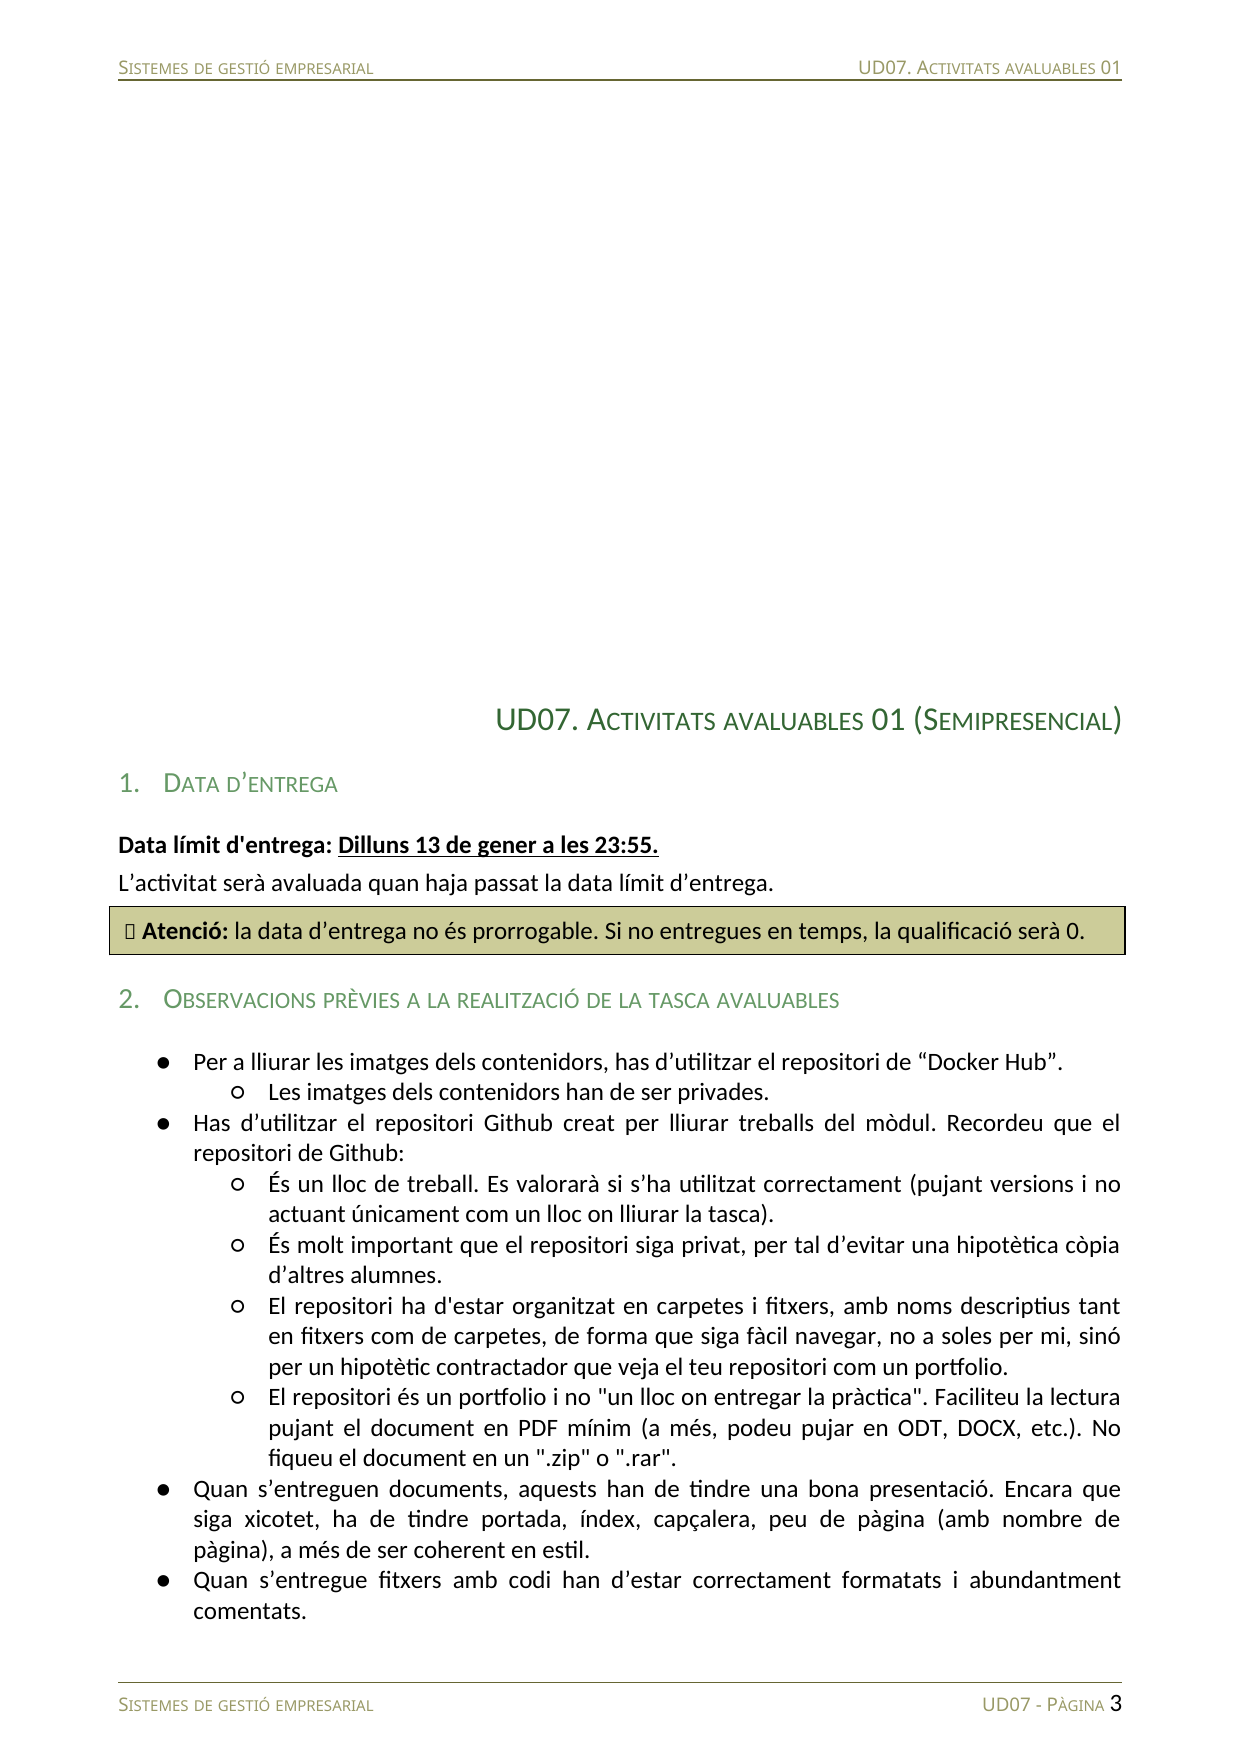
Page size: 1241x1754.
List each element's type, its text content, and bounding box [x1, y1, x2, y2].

text UD07. Activitats avaluables 01 (Semipresencial) [118, 698, 1122, 739]
subtitle Observacions prèvies a la realització de la tasca avaluables [118, 980, 1122, 1016]
list El repositori és un portfolio i no "un lloc on entregar la pràctica". Faciliteu la lectura pujant el document en PDF mínim (a més, podeu pujar en ODT, DOCX, etc.). No fiqueu el document en un ".zip" o ".rar". [231, 1382, 1122, 1473]
list És molt important que el repositori siga privat, per tal d’evitar una hipotètica còpia d’altres alumnes. [231, 1229, 1122, 1290]
text L’activitat serà avaluada quan haja passat la data límit d’entrega. [118, 867, 1122, 897]
list És un lloc de treball. Es valorarà si s’ha utilitzat correctament (pujant versions i no actuant únicament com un lloc on lliurar la tasca). [231, 1168, 1122, 1229]
list Per a lliurar les imatges dels contenidors, has d’utilitzar el repositori de “Docker Hub”. [156, 1046, 1122, 1076]
list Quan s’entregue fitxers amb codi han d’estar correctament formatats i abundantment comentats. [156, 1565, 1122, 1626]
subtitle Data d’entrega [118, 764, 1122, 799]
text ❕ Atenció: la data d’entrega no és prorrogable. Si no entregues en temps, la qualificació serà 0. [110, 907, 1124, 954]
list El repositori ha d'estar organitzat en carpetes i fitxers, amb noms descriptius tant en fitxers com de carpetes, de forma que siga fàcil navegar, no a soles per mi, sinó per un hipotètic contractador que veja el teu repositori com un portfolio. [231, 1290, 1122, 1382]
text Data límit d'entrega: Dilluns 13 de gener a les 23:55. [118, 830, 1122, 860]
list Quan s’entreguen documents, aquests han de tindre una bona presentació. Encara que siga xicotet, ha de tindre portada, índex, capçalera, peu de pàgina (amb nombre de pàgina), a més de ser coherent en estil. [156, 1473, 1122, 1565]
list Les imatges dels contenidors han de ser privades. [231, 1076, 1122, 1107]
list Has d’utilitzar el repositori Github creat per lliurar treballs del mòdul. Recordeu que el repositori de Github: [156, 1107, 1122, 1168]
